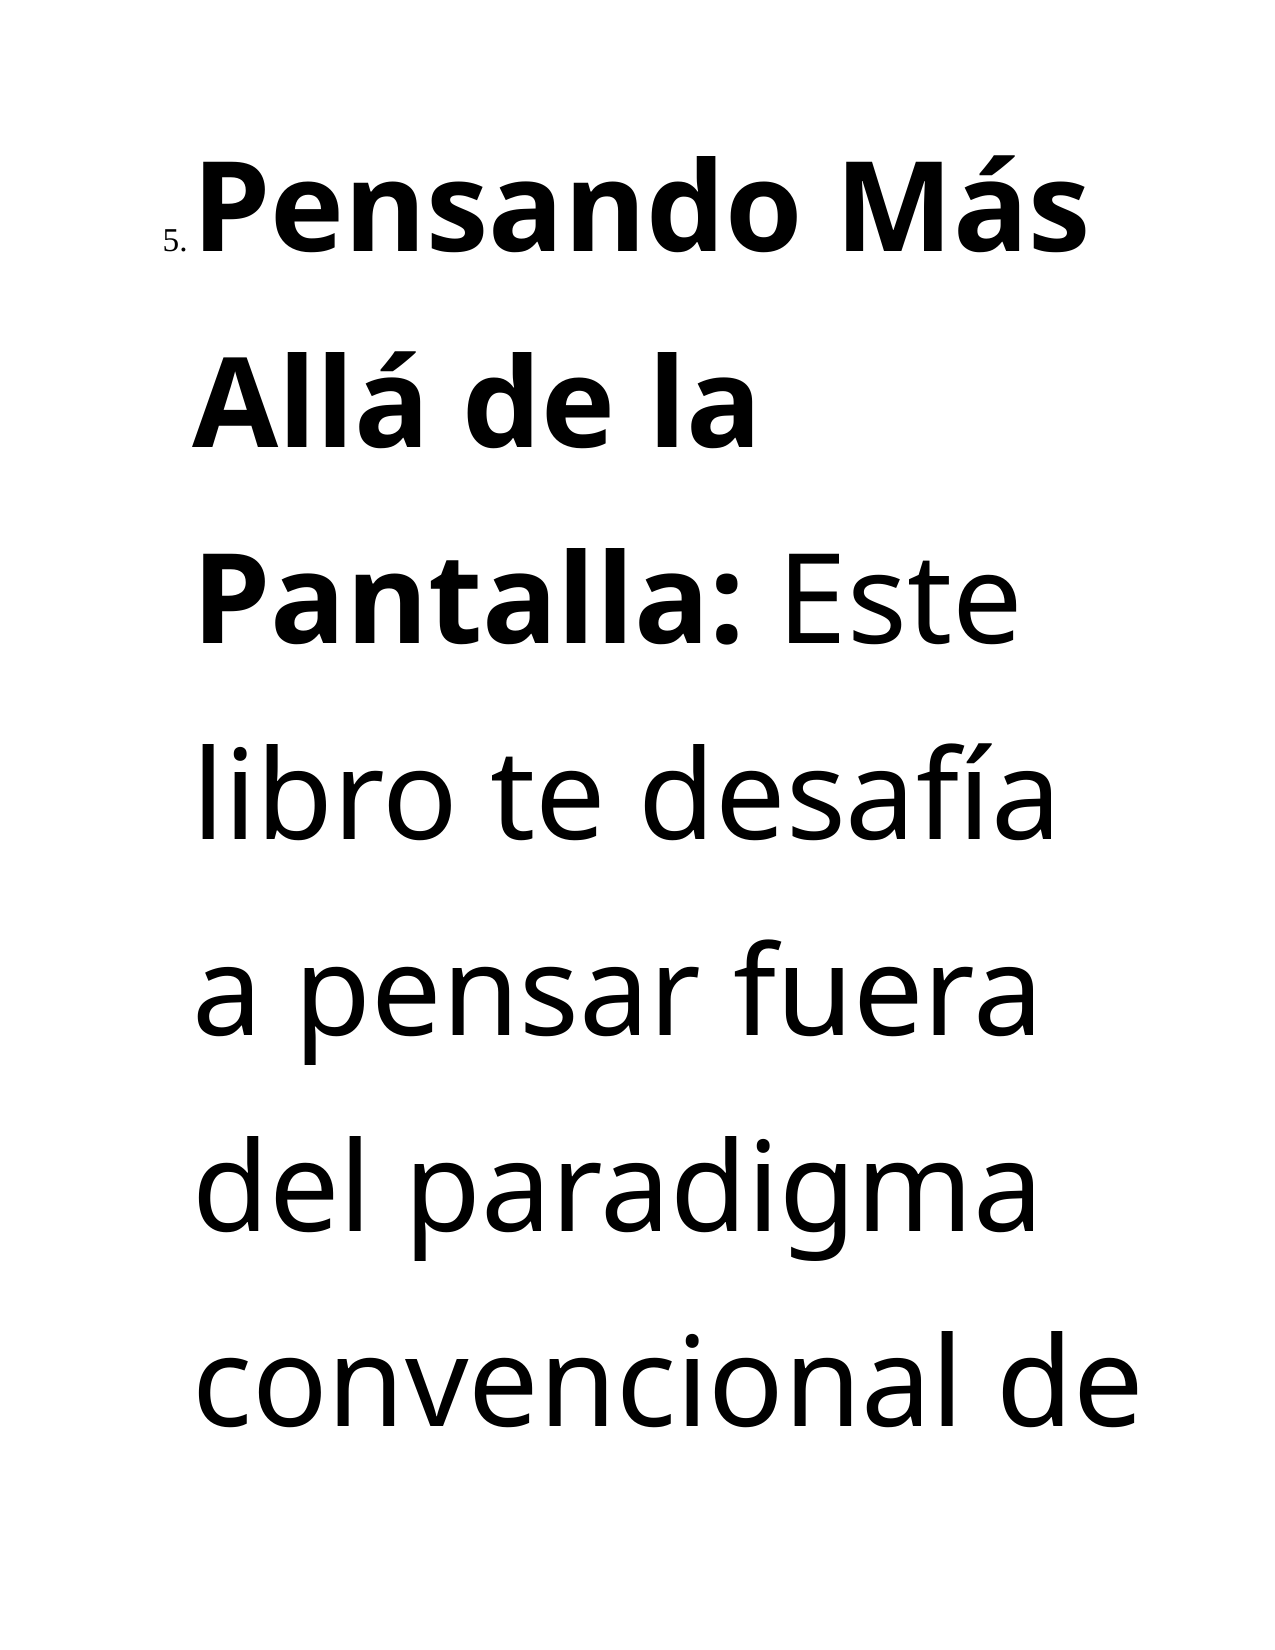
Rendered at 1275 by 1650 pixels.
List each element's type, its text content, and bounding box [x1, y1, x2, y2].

list Pensando Más Allá de la Pantalla: Este libro te desafía a pensar fuera del paradigma convencional de [162, 118, 1157, 1463]
